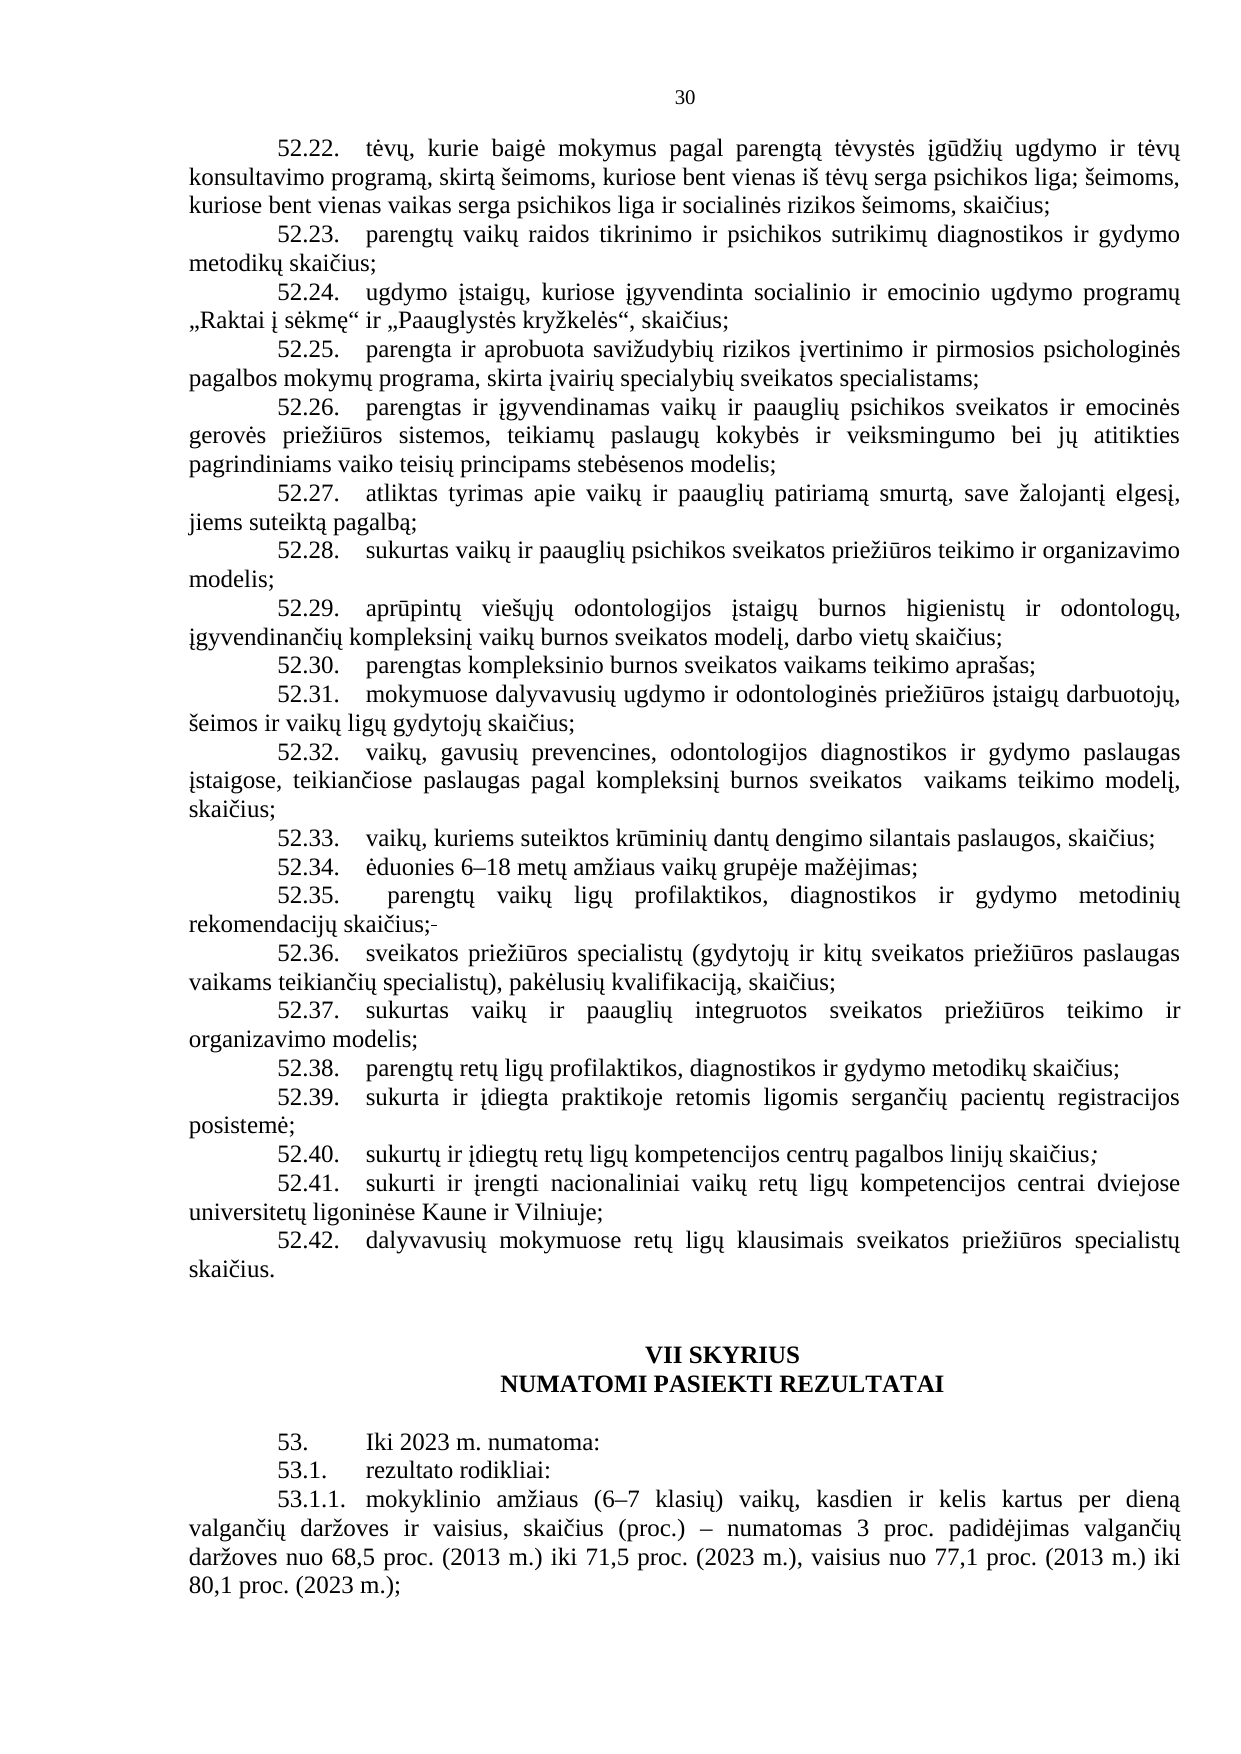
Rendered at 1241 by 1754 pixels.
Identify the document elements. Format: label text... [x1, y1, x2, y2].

text 52.42. dalyvavusių mokymuose retų ligų klausimais sveikatos priežiūros specialistų skaičius. [188, 1226, 1181, 1283]
text 52.37. sukurtas vaikų ir paauglių integruotos sveikatos priežiūros teikimo ir organizavimo modelis; [188, 996, 1181, 1053]
text 52.29. aprūpintų viešųjų odontologijos įstaigų burnos higienistų ir odontologų, įgyvendinančių kompleksinį vaikų burnos sveikatos modelį, darbo vietų skaičius; [188, 593, 1181, 651]
text 53.1. rezultato rodikliai: [188, 1456, 1181, 1484]
text 52.32. vaikų, gavusių prevencines, odontologijos diagnostikos ir gydymo paslaugas įstaigose, teikiančiose paslaugas pagal kompleksinį burnos sveikatos vaikams teikimo modelį, skaičius; [188, 737, 1181, 823]
text 52.35. parengtų vaikų ligų profilaktikos, diagnostikos ir gydymo metodinių rekomendacijų skaičius; [188, 881, 1181, 938]
text 52.27. atliktas tyrimas apie vaikų ir paauglių patiriamą smurtą, save žalojantį elgesį, jiems suteiktą pagalbą; [188, 478, 1181, 536]
text 52.33. vaikų, kuriems suteiktos krūminių dantų dengimo silantais paslaugos, skaičius; [188, 823, 1181, 852]
text 52.40. sukurtų ir įdiegtų retų ligų kompetencijos centrų pagalbos linijų skaičius; [188, 1139, 1181, 1168]
text 52.30. parengtas kompleksinio burnos sveikatos vaikams teikimo aprašas; [188, 651, 1181, 679]
text VII SKYRIUS [188, 1341, 1181, 1369]
text 52.28. sukurtas vaikų ir paauglių psichikos sveikatos priežiūros teikimo ir organizavimo modelis; [188, 536, 1181, 593]
text 52.23. parengtų vaikų raidos tikrinimo ir psichikos sutrikimų diagnostikos ir gydymo metodikų skaičius; [188, 219, 1181, 277]
text 52.25. parengta ir aprobuota savižudybių rizikos įvertinimo ir pirmosios psichologinės pagalbos mokymų programa, skirta įvairių specialybių sveikatos specialistams; [188, 334, 1181, 392]
text 53.1.1. mokyklinio amžiaus (6–7 klasių) vaikų, kasdien ir kelis kartus per dieną valgančių daržoves ir vaisius, skaičius (proc.) – numatomas 3 proc. padidėjimas valgančių daržoves nuo 68,5 proc. (2013 m.) iki 71,5 proc. (2023 m.), vaisius nuo 77,1 proc. (2013 m.) iki 80,1 proc. (2023 m.); [188, 1484, 1181, 1599]
text NUMATOMI PASIEKTI REZULTATAI [188, 1369, 1181, 1398]
text 53. Iki 2023 m. numatoma: [188, 1427, 1181, 1456]
text 52.24. ugdymo įstaigų, kuriose įgyvendinta socialinio ir emocinio ugdymo programų „Raktai į sėkmę“ ir „Paauglystės kryžkelės“, skaičius; [188, 277, 1181, 334]
text 52.22. tėvų, kurie baigė mokymus pagal parengtą tėvystės įgūdžių ugdymo ir tėvų konsultavimo programą, skirtą šeimoms, kuriose bent vienas iš tėvų serga psichikos liga; šeimoms, kuriose bent vienas vaikas serga psichikos liga ir socialinės rizikos šeimoms, skaičius; [188, 133, 1181, 219]
text 52.34. ėduonies 6–18 metų amžiaus vaikų grupėje mažėjimas; [188, 852, 1181, 881]
text 52.39. sukurta ir įdiegta praktikoje retomis ligomis sergančių pacientų registracijos posistemė; [188, 1082, 1181, 1139]
text 52.26. parengtas ir įgyvendinamas vaikų ir paauglių psichikos sveikatos ir emocinės gerovės priežiūros sistemos, teikiamų paslaugų kokybės ir veiksmingumo bei jų atitikties pagrindiniams vaiko teisių principams stebėsenos modelis; [188, 392, 1181, 478]
text 52.31. mokymuose dalyvavusių ugdymo ir odontologinės priežiūros įstaigų darbuotojų, šeimos ir vaikų ligų gydytojų skaičius; [188, 679, 1181, 737]
text 52.38. parengtų retų ligų profilaktikos, diagnostikos ir gydymo metodikų skaičius; [188, 1053, 1181, 1082]
text 52.36. sveikatos priežiūros specialistų (gydytojų ir kitų sveikatos priežiūros paslaugas vaikams teikiančių specialistų), pakėlusių kvalifikaciją, skaičius; [188, 938, 1181, 996]
text 52.41. sukurti ir įrengti nacionaliniai vaikų retų ligų kompetencijos centrai dviejose universitetų ligoninėse Kaune ir Vilniuje; [188, 1168, 1181, 1226]
